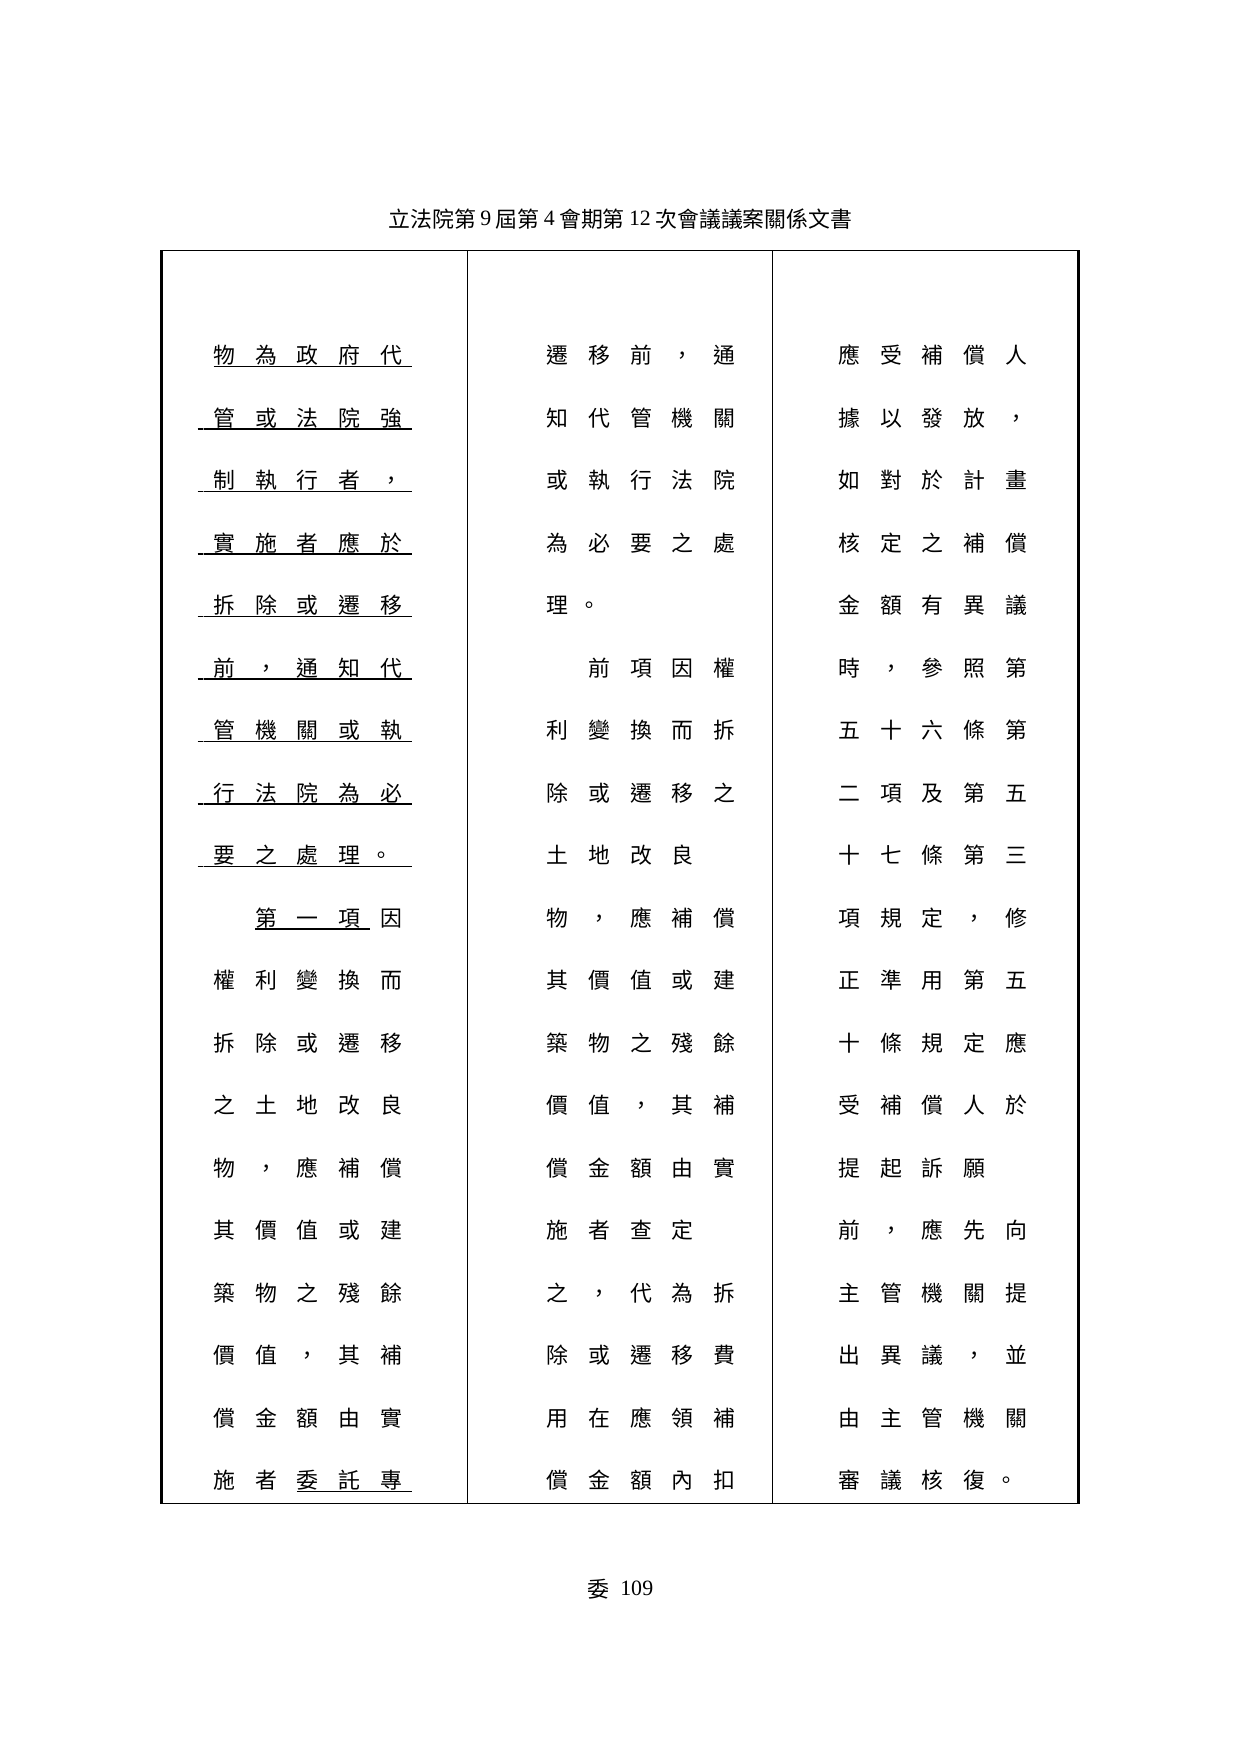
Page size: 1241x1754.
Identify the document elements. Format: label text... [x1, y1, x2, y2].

table_cell 物為政府代管或法院強制執行者，實施者應於拆除或遷移前，通知代管機關或執行法院為必要之處理。 第一項因權利變換而拆除或遷移之土地改良物，應補償其價值或建築物之殘餘價值，其補償金額由實施者委託專 [163, 251, 467, 1503]
table_cell 應受補償人據以發放，如對於計畫核定之補償金額有異議時，參照第五十六條第二項及第五十七條第三項規定，修正準用第五十條規定應受補償人於提起訴願前，應先向主管機關提出異議，並由主管機關審議核復。 [773, 251, 1077, 1503]
table_cell 遷移前，通知代管機關或執行法院為必要之處理。 前項因權利變換而拆除或遷移之土地改良物，應補償其價值或建築物之殘餘價值，其補償金額由實施者查定之，代為拆除或遷移費用在應領補償金額內扣 [468, 251, 772, 1503]
